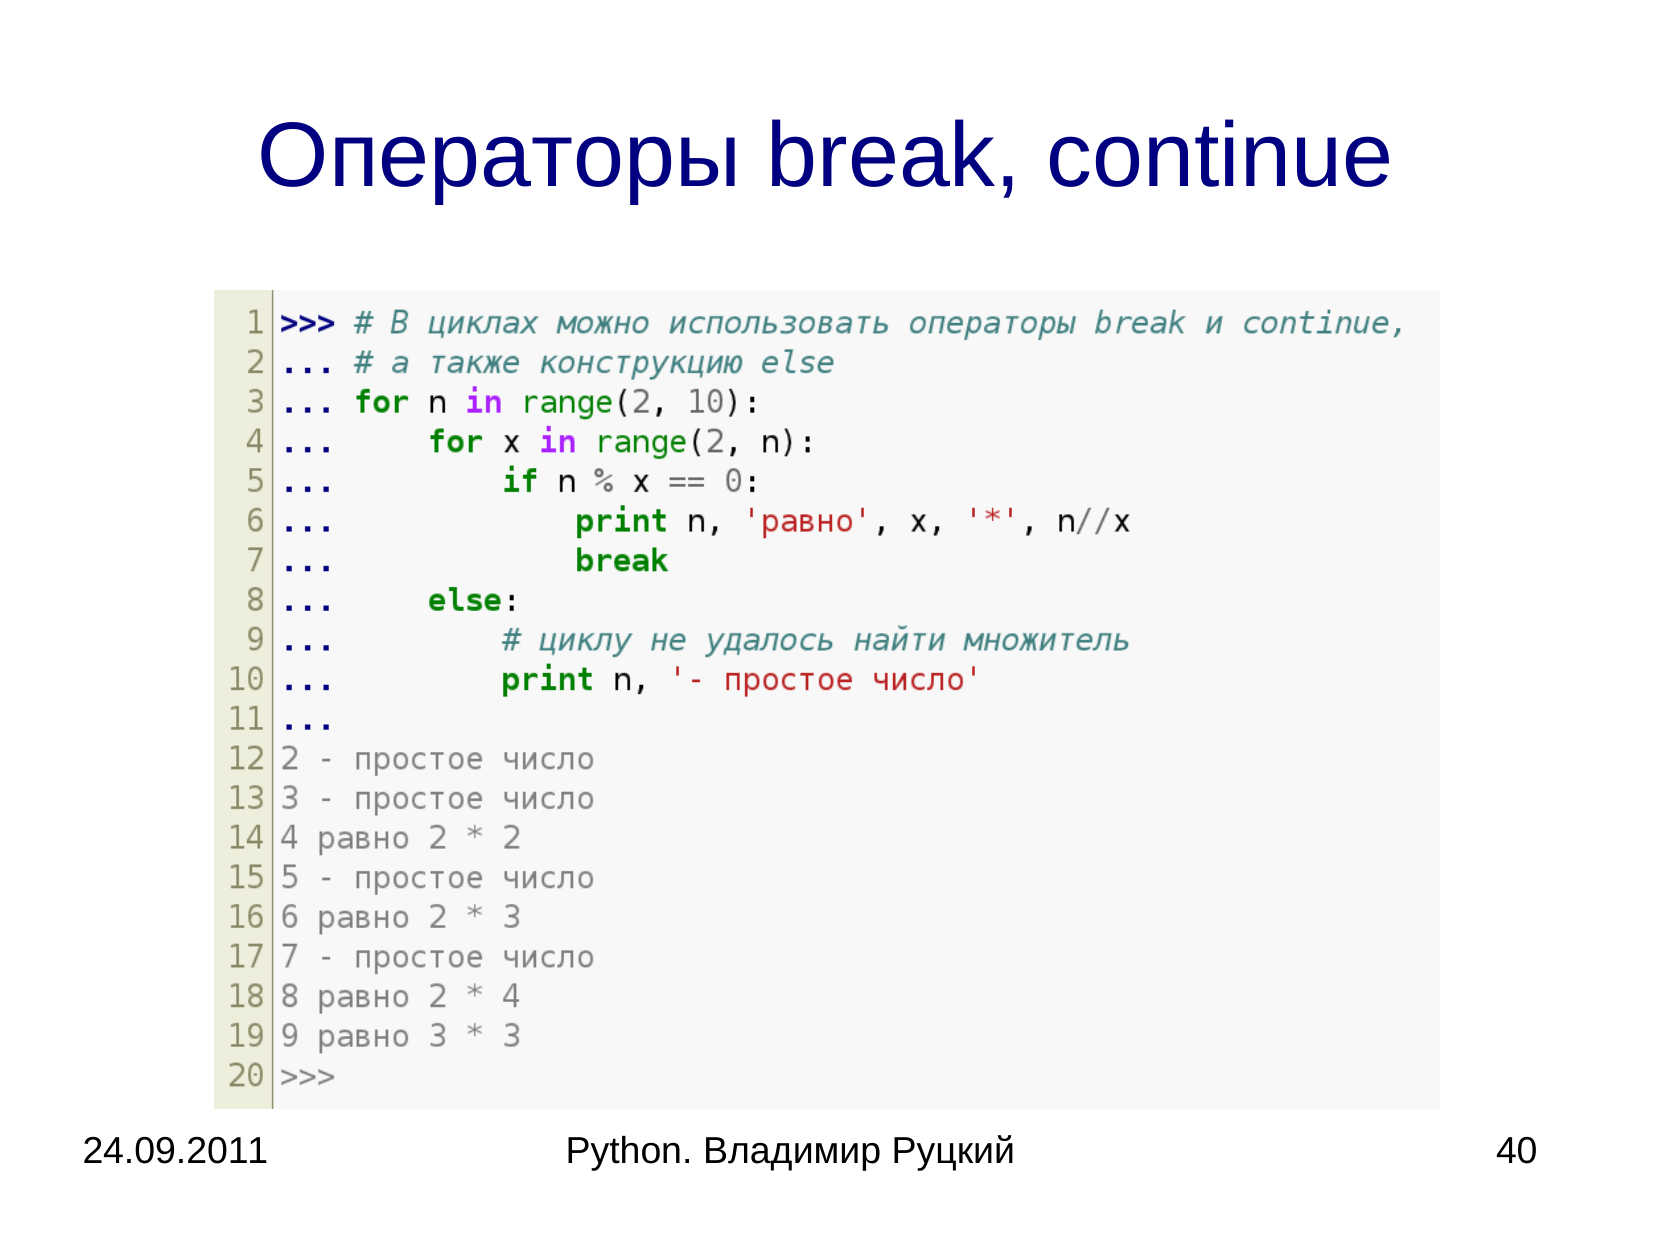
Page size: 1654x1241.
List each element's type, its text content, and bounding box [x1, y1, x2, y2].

title Операторы break, continue [82, 49, 1571, 257]
picture [214, 290, 1440, 1109]
